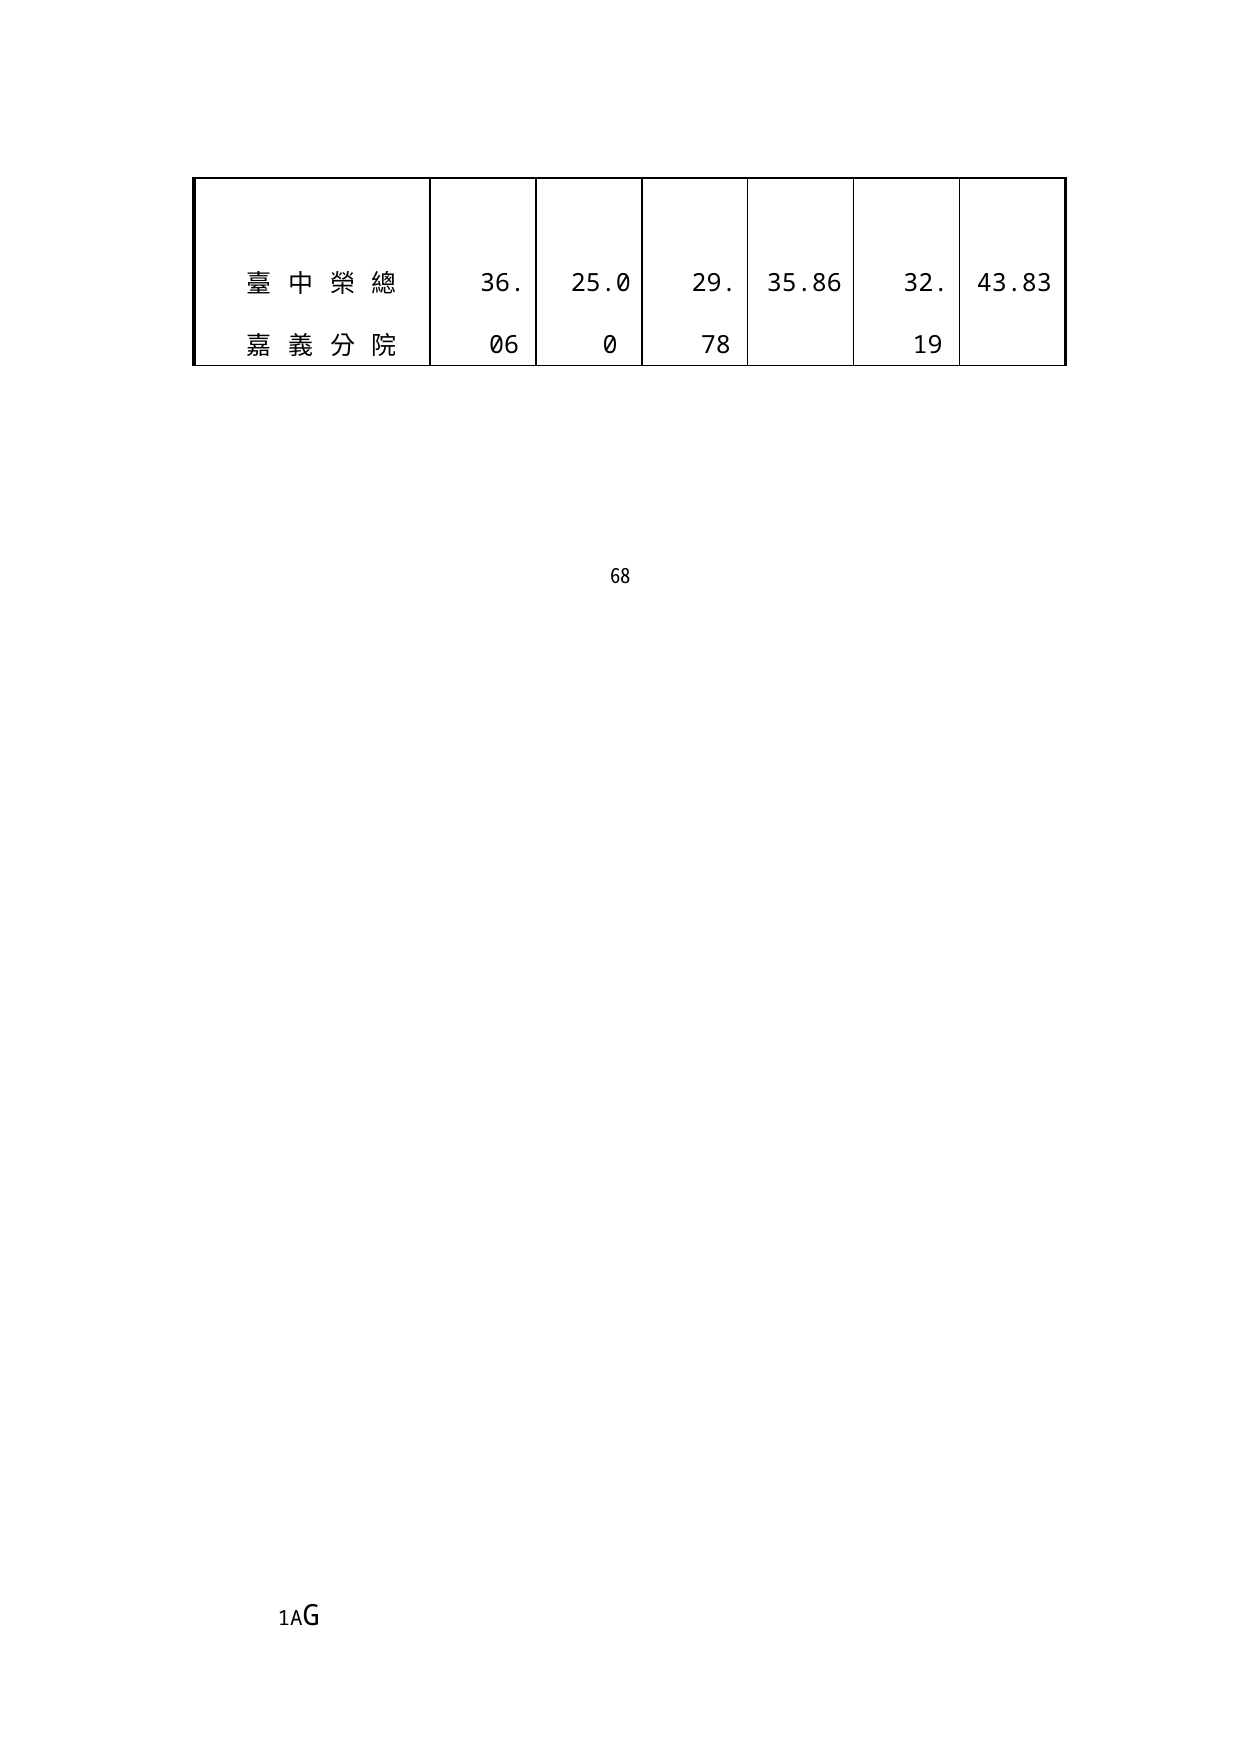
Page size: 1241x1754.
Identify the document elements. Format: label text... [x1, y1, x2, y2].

table_cell 32.19 [854, 179, 959, 365]
table_cell 35.86 [748, 179, 853, 365]
table_cell 29.78 [643, 179, 747, 365]
table_cell 36.06 [431, 179, 535, 365]
table_cell 臺中榮總嘉義分院 [196, 179, 429, 365]
table_cell 43.83 [960, 179, 1064, 365]
table_cell 25.00 [537, 179, 641, 365]
